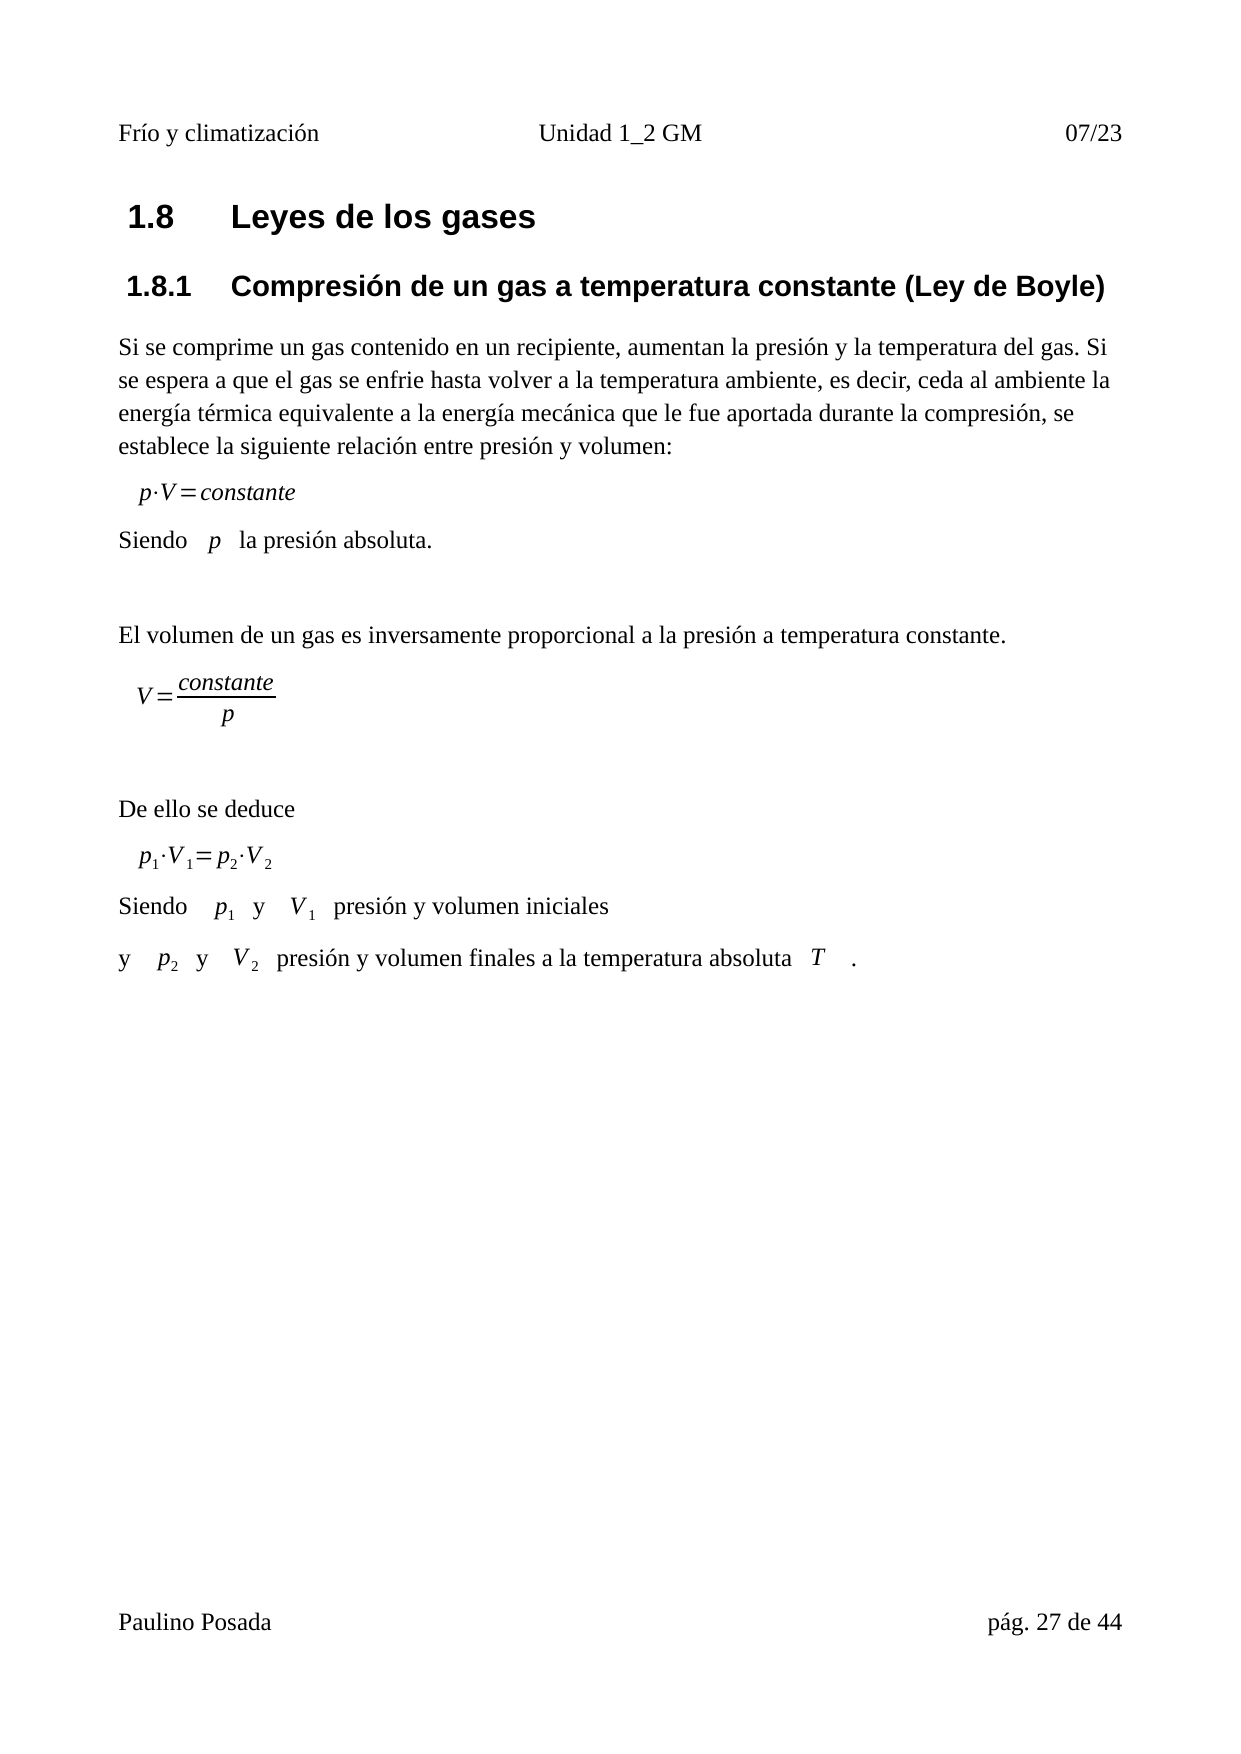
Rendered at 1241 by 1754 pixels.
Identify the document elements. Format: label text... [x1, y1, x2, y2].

text De ello se deduce [118, 794, 1122, 822]
text Siendola presión absoluta. [118, 525, 1122, 554]
text y y presión y volumen finales a la temperatura absoluta . [118, 943, 1122, 975]
text El volumen de un gas es inversamente proporcional a la presión a temperatura constante. [118, 621, 1122, 649]
text Siendo y presión y volumen iniciales [118, 891, 1122, 924]
text Si se comprime un gas contenido en un recipiente, aumentan la presión y la temperatura del gas. Si se espera a que el gas se enfrie hasta volver a la temperatura ambiente, es decir, ceda al ambiente la energía térmica equivalente a la energía mecánica que le fue aportada durante la compresión, se establece la siguiente relación entre presión y volumen: [118, 332, 1122, 460]
subtitle Leyes de los gases [118, 197, 1122, 236]
subtitle Compresión de un gas a temperatura constante (Ley de Boyle) [118, 269, 1122, 303]
